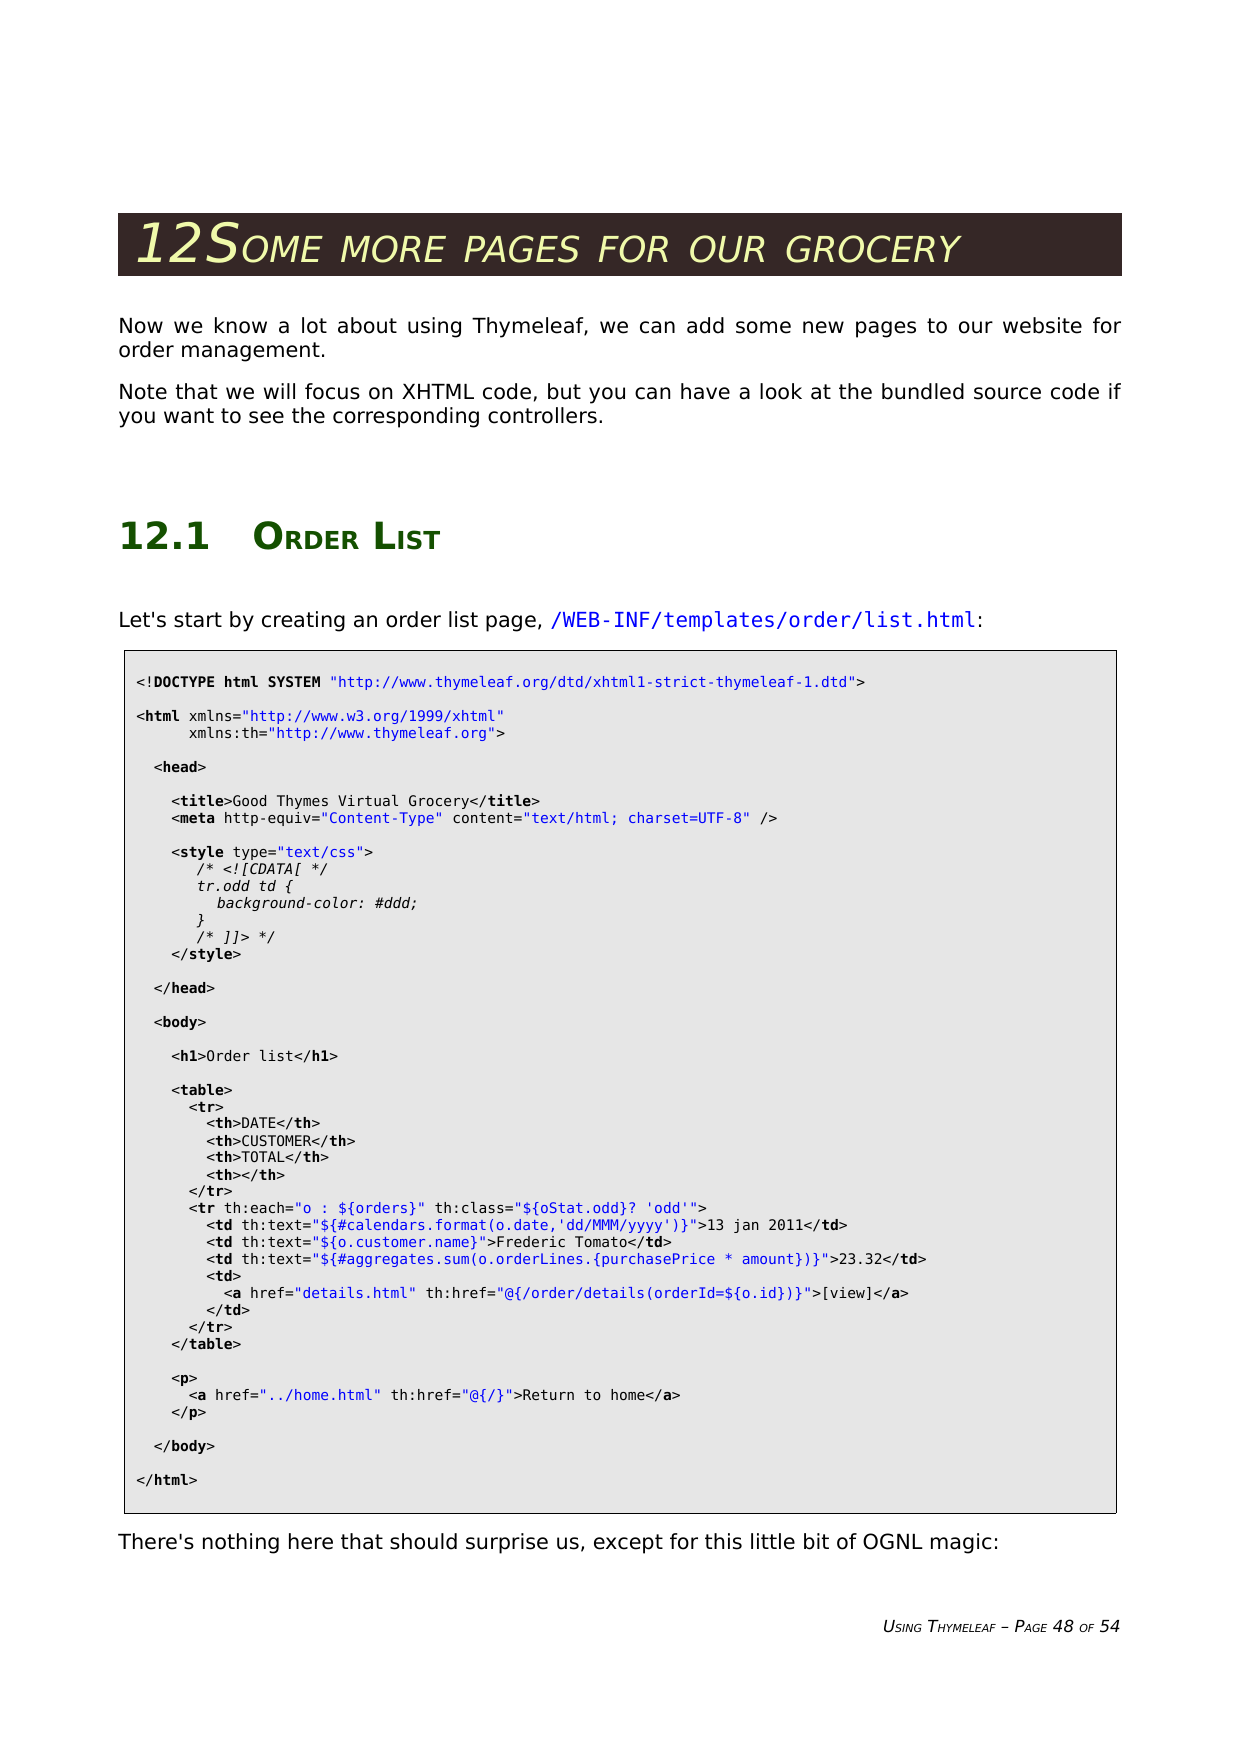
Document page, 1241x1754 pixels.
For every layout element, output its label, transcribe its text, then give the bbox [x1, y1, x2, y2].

text Let's start by creating an order list page, /WEB-INF/templates/order/list.html: [118, 608, 1122, 632]
text There's nothing here that should surprise us, except for this little bit of OGNL magic: [118, 1530, 1122, 1555]
subtitle Order List [118, 514, 1122, 558]
text <!DOCTYPE html SYSTEM "http://www.thymeleaf.org/dtd/xhtml1-strict-thymeleaf-1.dtd"> <html xmlns="http://www.w3.org/1999/xhtml" xmlns:th="http://www.thymeleaf.org"> <head> <title>Good Thymes Virtual Grocery</title> <meta http-equiv="Content-Type" content="text/html; charset=UTF-8" /> <style type="text/css"> /* <![CDATA[ */ tr.odd td { background-color: #ddd; } /* ]]> */ </style> </head> <body> <h1>Order list</h1> <table> <tr> <th>DATE</th> <th>CUSTOMER</th> <th>TOTAL</th> <th></th> </tr> <tr th:each="o : ${orders}" th:class="${oStat.odd}? 'odd'"> <td th:text="${#calendars.format(o.date,'dd/MMM/yyyy')}">13 jan 2011</td> <td th:text="${o.customer.name}">Frederic Tomato</td> <td th:text="${#aggregates.sum(o.orderLines.{purchasePrice * amount})}">23.32</td> <td> <a href="details.html" th:href="@{/order/details(orderId=${o.id})}">[view]</a> </td> </tr> </table> <p> <a href="../home.html" th:href="@{/}">Return to home</a> </p> </body> </html> [125, 651, 1116, 1513]
text Now we know a lot about using Thymeleaf, we can add some new pages to our website for order management. [118, 314, 1122, 362]
subtitle Some more pages for our grocery [118, 213, 1122, 276]
text Note that we will focus on XHTML code, but you can have a look at the bundled source code if you want to see the corresponding controllers. [118, 380, 1122, 429]
